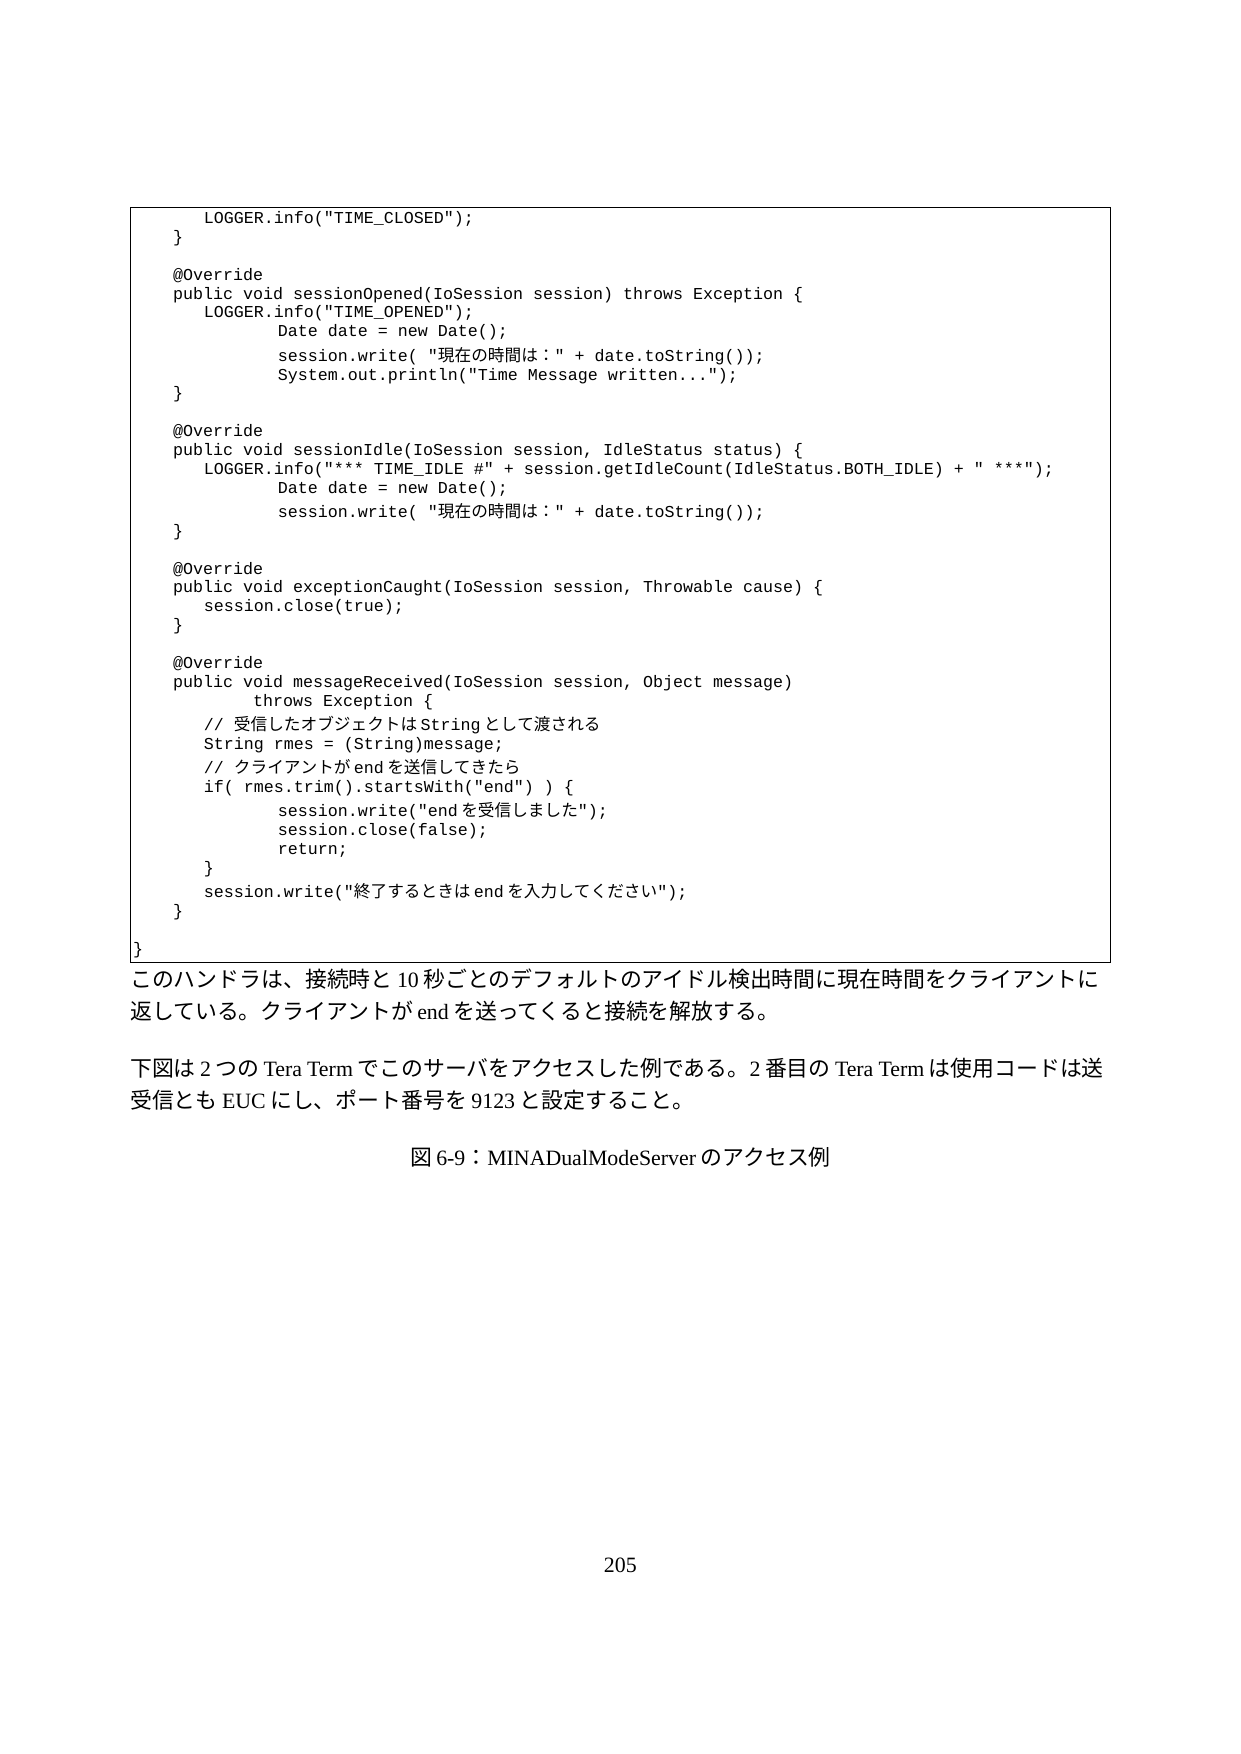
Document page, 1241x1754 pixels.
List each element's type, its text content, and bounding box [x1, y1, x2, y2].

text } [131, 614, 1110, 636]
text @Override [131, 651, 1110, 670]
text session.close(true); [131, 595, 1110, 614]
text if( rmes.trim().startsWith("end") ) { [131, 776, 1110, 794]
text throws Exception { [131, 689, 1110, 708]
text return; [131, 838, 1110, 857]
text session.write("終了するときはendを入力してください"); [131, 875, 1110, 900]
text LOGGER.info("TIME_CLOSED"); [131, 208, 1110, 226]
text @Override [131, 557, 1110, 576]
text 下図は2つのTera Termでこのサーバをアクセスした例である。2番目のTera Termは使用コードは送受信ともEUCにし、ポート番号を9123と設定すること。 [130, 1051, 1110, 1114]
text @Override [131, 420, 1110, 438]
text このハンドラは、接続時と10秒ごとのデフォルトのアイドル検出時間に現在時間をクライアントに返している。クライアントがendを送ってくると接続を解放する。 [130, 963, 1110, 1026]
text public void sessionOpened(IoSession session) throws Exception { [131, 282, 1110, 301]
text public void exceptionCaught(IoSession session, Throwable cause) { [131, 576, 1110, 595]
text } [131, 857, 1110, 875]
text // 受信したオブジェクトはStringとして渡される [131, 708, 1110, 732]
text Date date = new Date(); [131, 320, 1110, 339]
text public void sessionIdle(IoSession session, IdleStatus status) { [131, 438, 1110, 457]
text session.write( "現在の時間は：" + date.toString()); [131, 339, 1110, 363]
text } [131, 937, 1110, 962]
text 図6-9：MINADualModeServerのアクセス例 [130, 1139, 1110, 1171]
text // クライアントがendを送信してきたら [131, 751, 1110, 776]
text LOGGER.info("TIME_OPENED"); [131, 301, 1110, 320]
text System.out.println("Time Message written..."); [131, 363, 1110, 382]
text session.close(false); [131, 819, 1110, 838]
text } [131, 519, 1110, 541]
text Date date = new Date(); [131, 476, 1110, 495]
text } [131, 900, 1110, 922]
text LOGGER.info("*** TIME_IDLE #" + session.getIdleCount(IdleStatus.BOTH_IDLE) + " ***"); [131, 457, 1110, 476]
text session.write( "現在の時間は：" + date.toString()); [131, 495, 1110, 519]
text session.write("endを受信しました"); [131, 794, 1110, 819]
text @Override [131, 263, 1110, 282]
text public void messageReceived(IoSession session, Object message) [131, 670, 1110, 689]
text String rmes = (String)message; [131, 732, 1110, 751]
text } [131, 226, 1110, 247]
text } [131, 382, 1110, 404]
